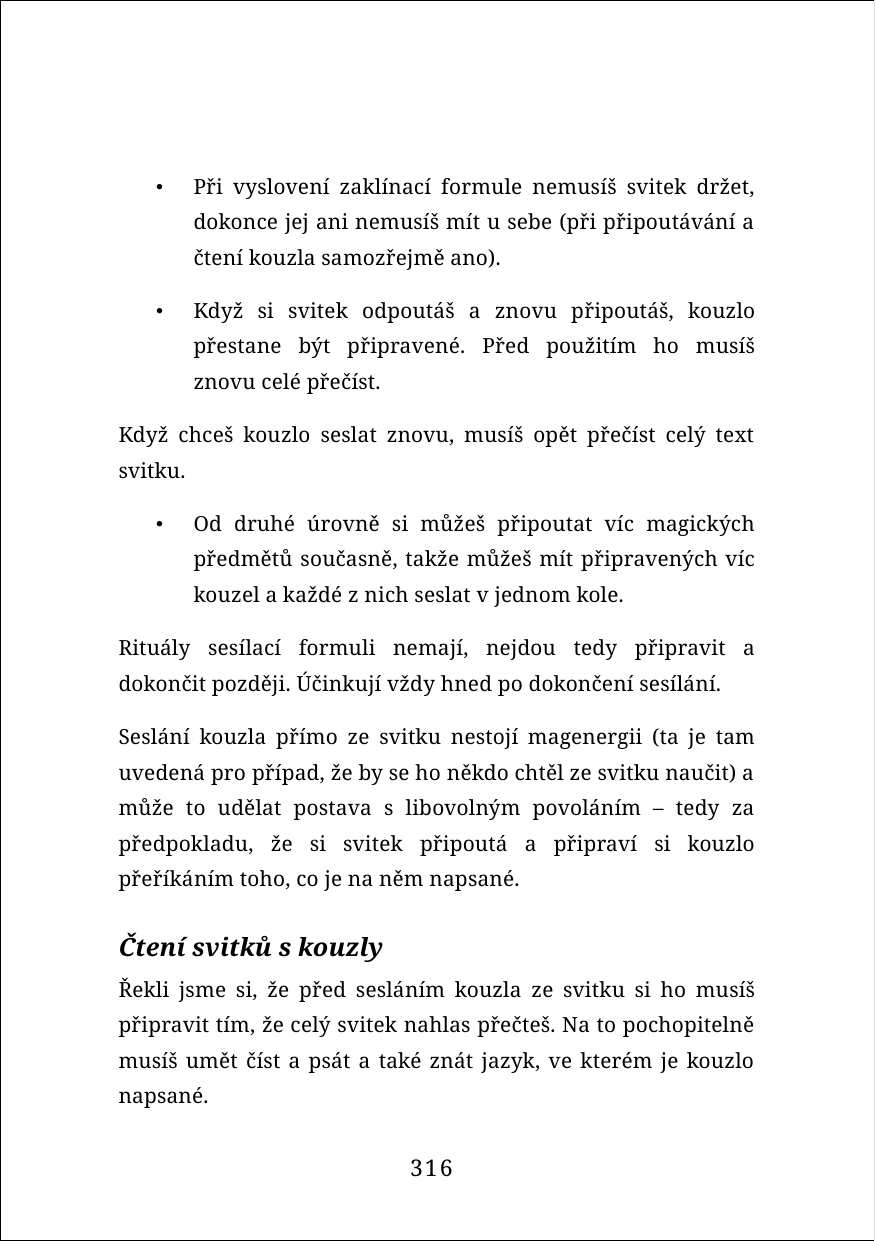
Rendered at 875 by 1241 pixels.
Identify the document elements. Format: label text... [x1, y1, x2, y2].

list Když si svitek odpoutáš a znovu připoutáš, kouzlo přestane být připravené. Před použitím ho musíš znovu celé přečíst. [156, 296, 756, 396]
text Když chceš kouzlo seslat znovu, musíš opět přečíst celý text svitku. [118, 420, 756, 484]
list Od druhé úrovně si můžeš připoutat víc magických předmětů současně, takže můžeš mít připravených víc kouzel a každé z nich seslat v jednom kole. [156, 509, 756, 608]
text Rituály sesílací formuli nemají, nejdou tedy připravit a dokončit později. Účinkují vždy hned po dokončení sesílání. [118, 633, 756, 697]
text Seslání kouzla přímo ze svitku nestojí magenergii (ta je tam uvedená pro případ, že by se ho někdo chtěl ze svitku naučit) a může to udělat postava s libovolným povoláním – tedy za předpokladu, že si svitek připoutá a připraví si kouzlo přeříkáním toho, co je na něm napsané. [118, 722, 756, 893]
list Při vyslovení zaklínací formule nemusíš svitek držet, dokonce jej ani nemusíš mít u sebe (při připoutávání a čtení kouzla samozřejmě ano). [156, 172, 756, 271]
text Řekli jsme si, že před sesláním kouzla ze svitku si ho musíš připravit tím, že celý svitek nahlas přečteš. Na to pochopitelně musíš umět číst a psát a také znát jazyk, ve kterém je kouzlo napsané. [118, 975, 756, 1110]
subtitle Čtení svitků s kouzly [118, 929, 756, 963]
